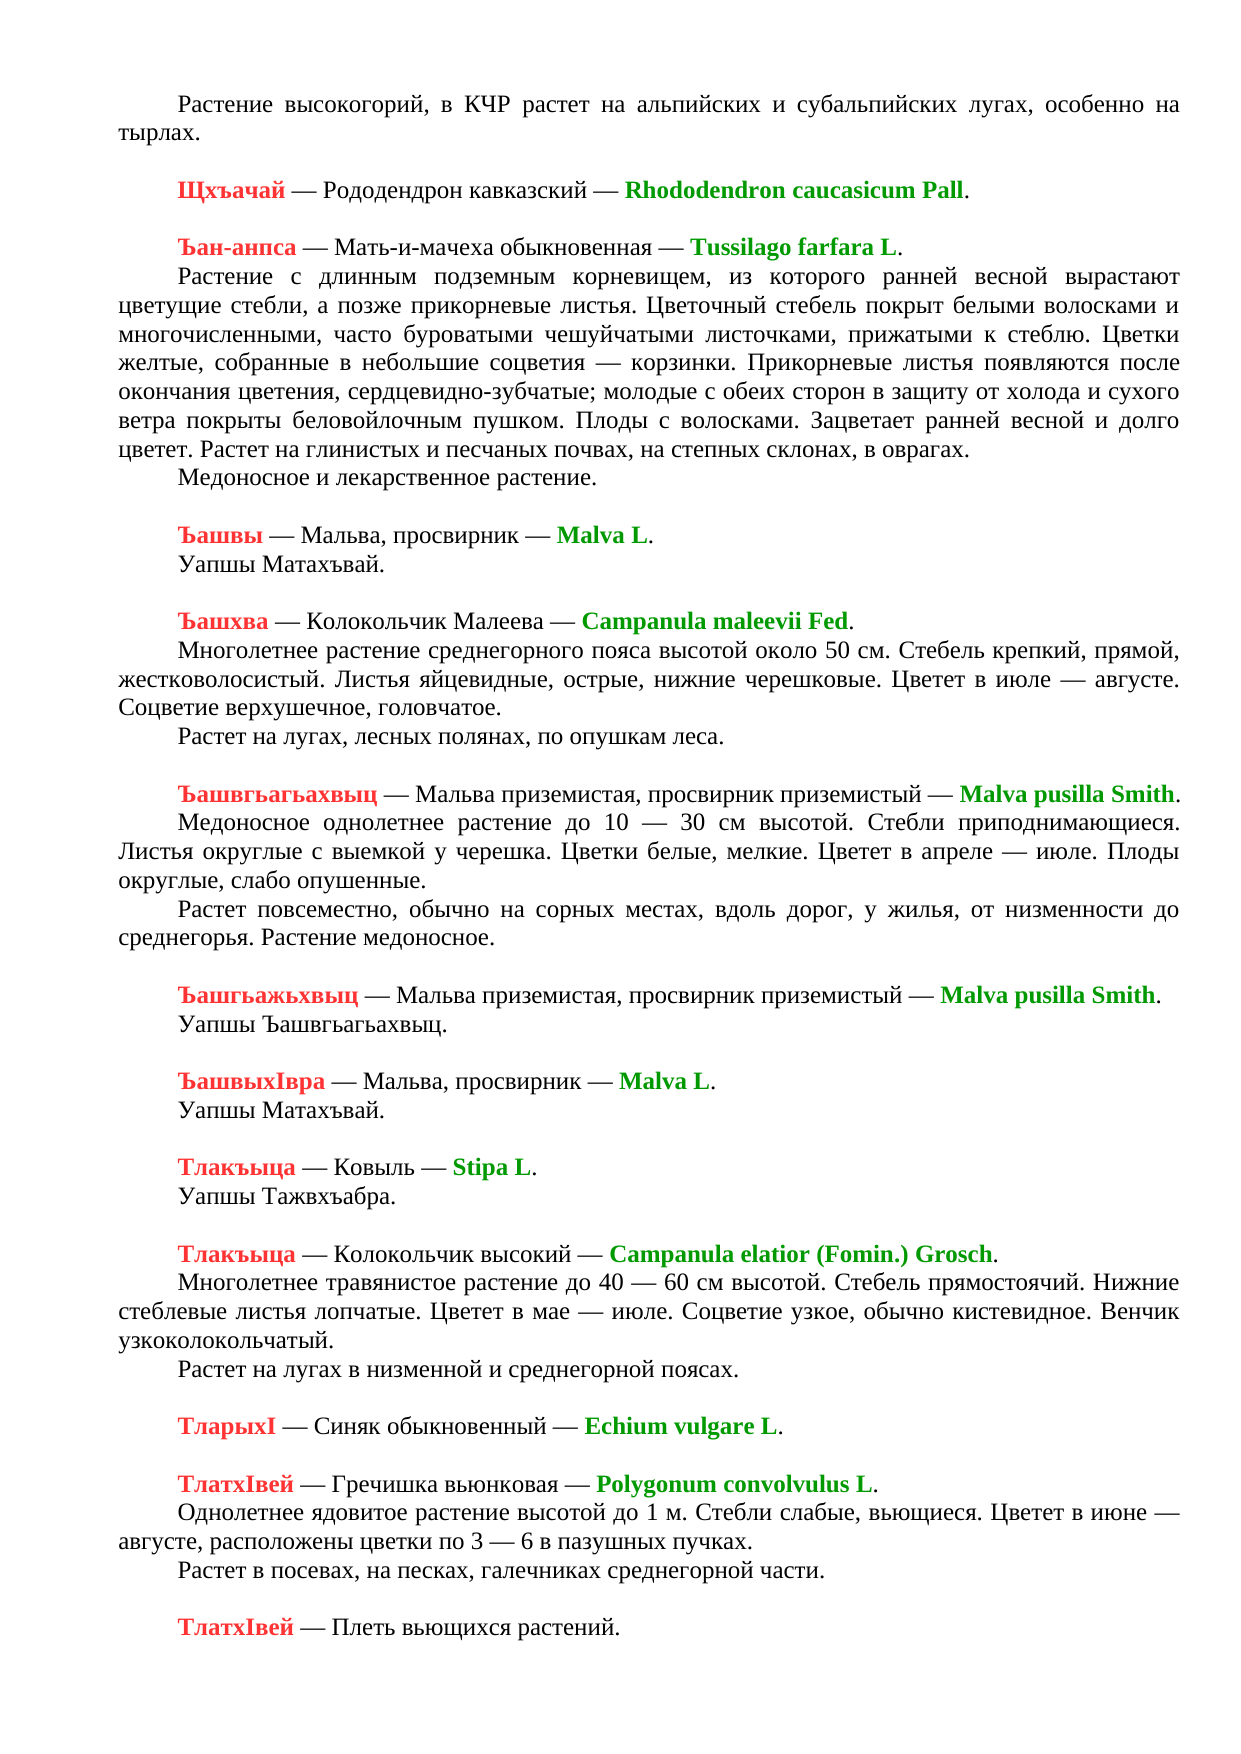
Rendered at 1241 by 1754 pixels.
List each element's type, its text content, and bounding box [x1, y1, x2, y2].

text Ъашгьажьхвыц — Мальва приземистая, просвирник приземистый — Malva pusilla Smith. [118, 980, 1181, 1009]
text Медоносное однолетнее растение до 10 — 30 см высотой. Стебли приподнимающиеся. Листья округлые с выемкой у черешка. Цветки белые, мелкие. Цветет в апреле — июле. Плоды округлые, слабо опушенные. [118, 807, 1181, 894]
text ТлатхIвей — Плеть вьющихся растений. [118, 1612, 1181, 1641]
text Растение высокогорий, в КЧР растет на альпийских и субальпийских лугах, особенно на тырлах. [118, 89, 1181, 146]
text Растет на лугах в низменной и среднегорной поясах. [118, 1354, 1181, 1382]
text Тлакъыца — Колокольчик высокий — Campanula elatior (Fomin.) Grosch. [118, 1239, 1181, 1267]
text Медоносное и лекарственное растение. [118, 462, 1181, 491]
text Уапшы Ъашвгьагьахвыц. [118, 1009, 1181, 1037]
text Уапшы Матахъвай. [118, 549, 1181, 577]
text Ъашвгьагьахвыц — Мальва приземистая, просвирник приземистый — Malva pusilla Smith. [118, 779, 1181, 807]
text Растет в посевах, на песках, галечниках среднегорной части. [118, 1555, 1181, 1584]
text Ъан-анпса — Мать-и-мачеха обыкновенная — Tussilago farfara L. [118, 232, 1181, 261]
text ЪашвыхIвра — Мальва, просвирник — Malva L. [118, 1066, 1181, 1095]
text Растет на лугах, лесных полянах, по опушкам леса. [118, 721, 1181, 750]
text Тлакъыца — Ковыль — Stipa L. [118, 1152, 1181, 1181]
text Ъашхва — Колокольчик Малеева — Campanula maleevii Fed. [118, 606, 1181, 635]
text ТлатхIвей — Гречишка вьюнковая — Polygonum convolvulus L. [118, 1469, 1181, 1497]
text Уапшы Матахъвай. [118, 1095, 1181, 1124]
text Многолетнее травянистое растение до 40 — 60 см высотой. Стебель прямостоячий. Нижние стеблевые листья лопчатые. Цветет в мае — июле. Соцветие узкое, обычно кистевидное. Венчик узкоколокольчатый. [118, 1267, 1181, 1354]
text Ъашвы — Мальва, просвирник — Malva L. [118, 520, 1181, 549]
text Многолетнее растение среднегорного пояса высотой около 50 см. Стебель крепкий, прямой, жестковолосистый. Листья яйцевидные, острые, нижние черешковые. Цветет в июле — августе. Соцветие верхушечное, головчатое. [118, 635, 1181, 721]
text Однолетнее ядовитое растение высотой до 1 м. Стебли слабые, вьющиеся. Цветет в июне — августе, расположены цветки по 3 — 6 в пазушных пучках. [118, 1497, 1181, 1555]
text ТларыхI — Синяк обыкновенный — Echium vulgare L. [118, 1411, 1181, 1440]
text Щхъачай — Рододендрон кавказский — Rhododendron caucasicum Pall. [118, 175, 1181, 204]
text Растение с длинным подземным корневищем, из которого ранней весной вырастают цветущие стебли, а позже прикорневые листья. Цветочный стебель покрыт белыми волосками и многочисленными, часто буроватыми чешуйчатыми листочками, прижатыми к стеблю. Цветки желтые, собранные в небольшие соцветия — корзинки. Прикорневые листья появляются после окончания цветения, сердцевидно-зубчатые; молодые с обеих сторон в защиту от холода и сухого ветра покрыты беловойлочным пушком. Плоды с волосками. Зацветает ранней весной и долго цветет. Растет на глинистых и песчаных почвах, на степных склонах, в оврагах. [118, 261, 1181, 462]
text Растет повсеместно, обычно на сорных местах, вдоль дорог, у жилья, от низменности до среднегорья. Растение медоносное. [118, 894, 1181, 951]
text Уапшы Тажвхъабра. [118, 1181, 1181, 1210]
